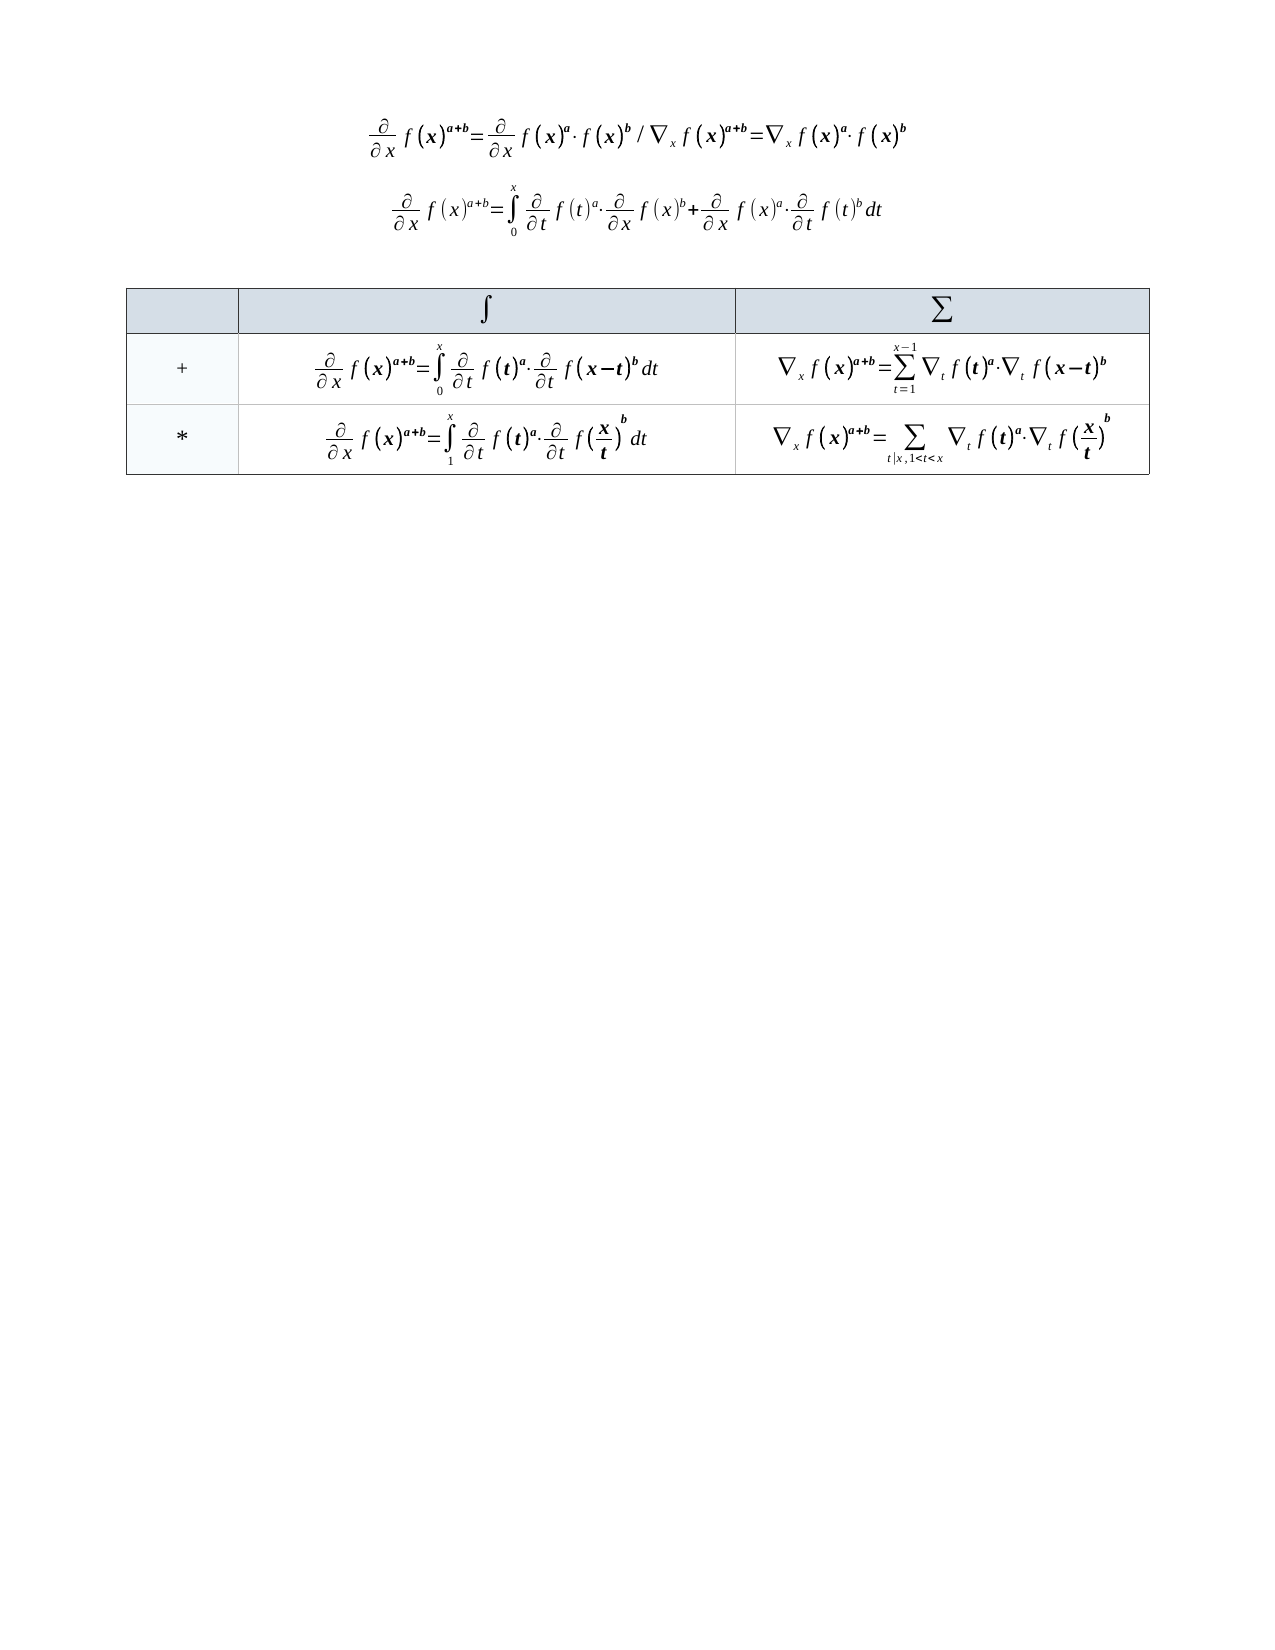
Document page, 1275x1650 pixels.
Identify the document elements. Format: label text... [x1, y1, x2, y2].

table_header [736, 289, 1149, 333]
table_cell [239, 405, 735, 474]
table_cell [736, 334, 1149, 403]
table_cell + [127, 334, 238, 403]
table_header [239, 289, 735, 333]
table_cell [239, 334, 735, 403]
text / [118, 118, 1157, 161]
table_header [127, 289, 238, 333]
table_cell [736, 405, 1149, 474]
table_cell * [127, 405, 238, 474]
